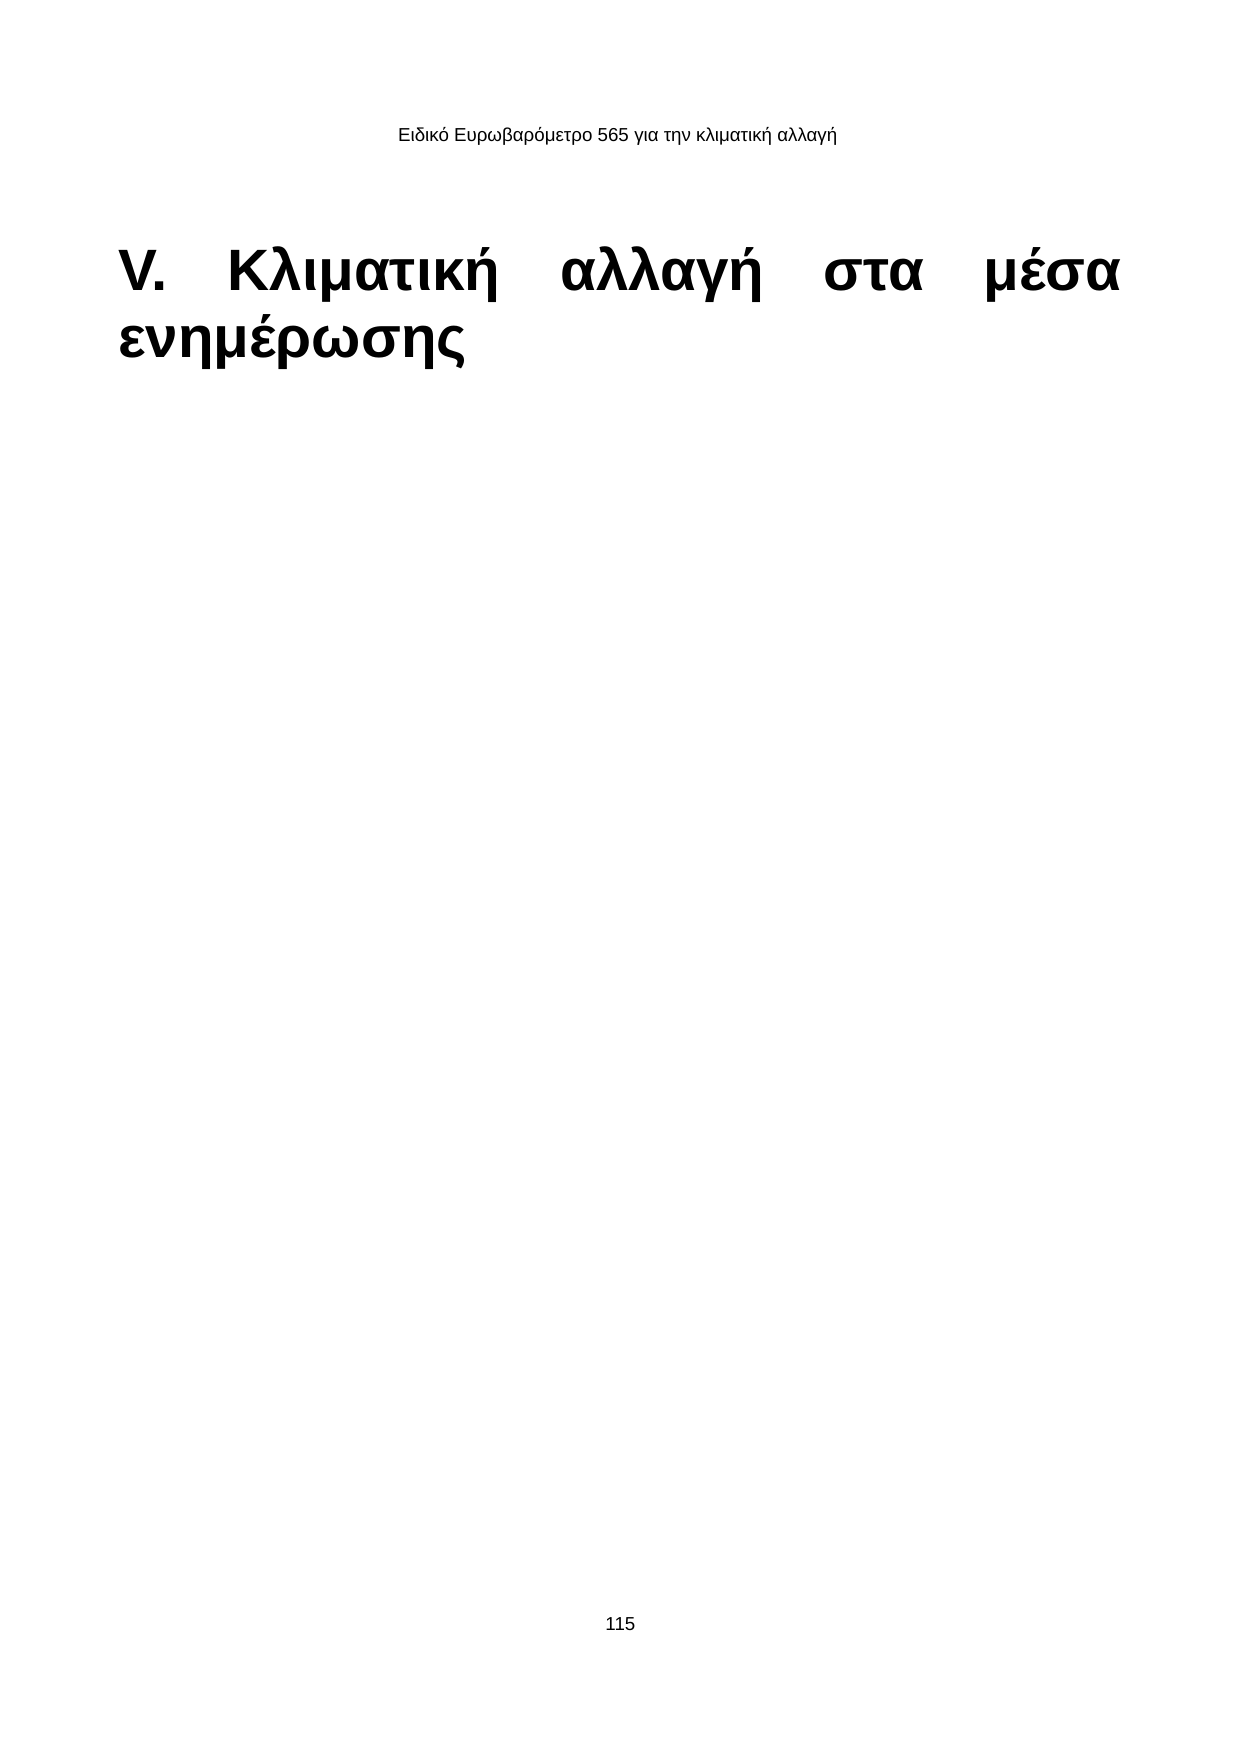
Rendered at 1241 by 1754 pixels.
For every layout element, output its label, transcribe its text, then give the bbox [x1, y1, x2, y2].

subtitle V. Κλιματική αλλαγή στα μέσα ενημέρωσης [118, 236, 1122, 370]
